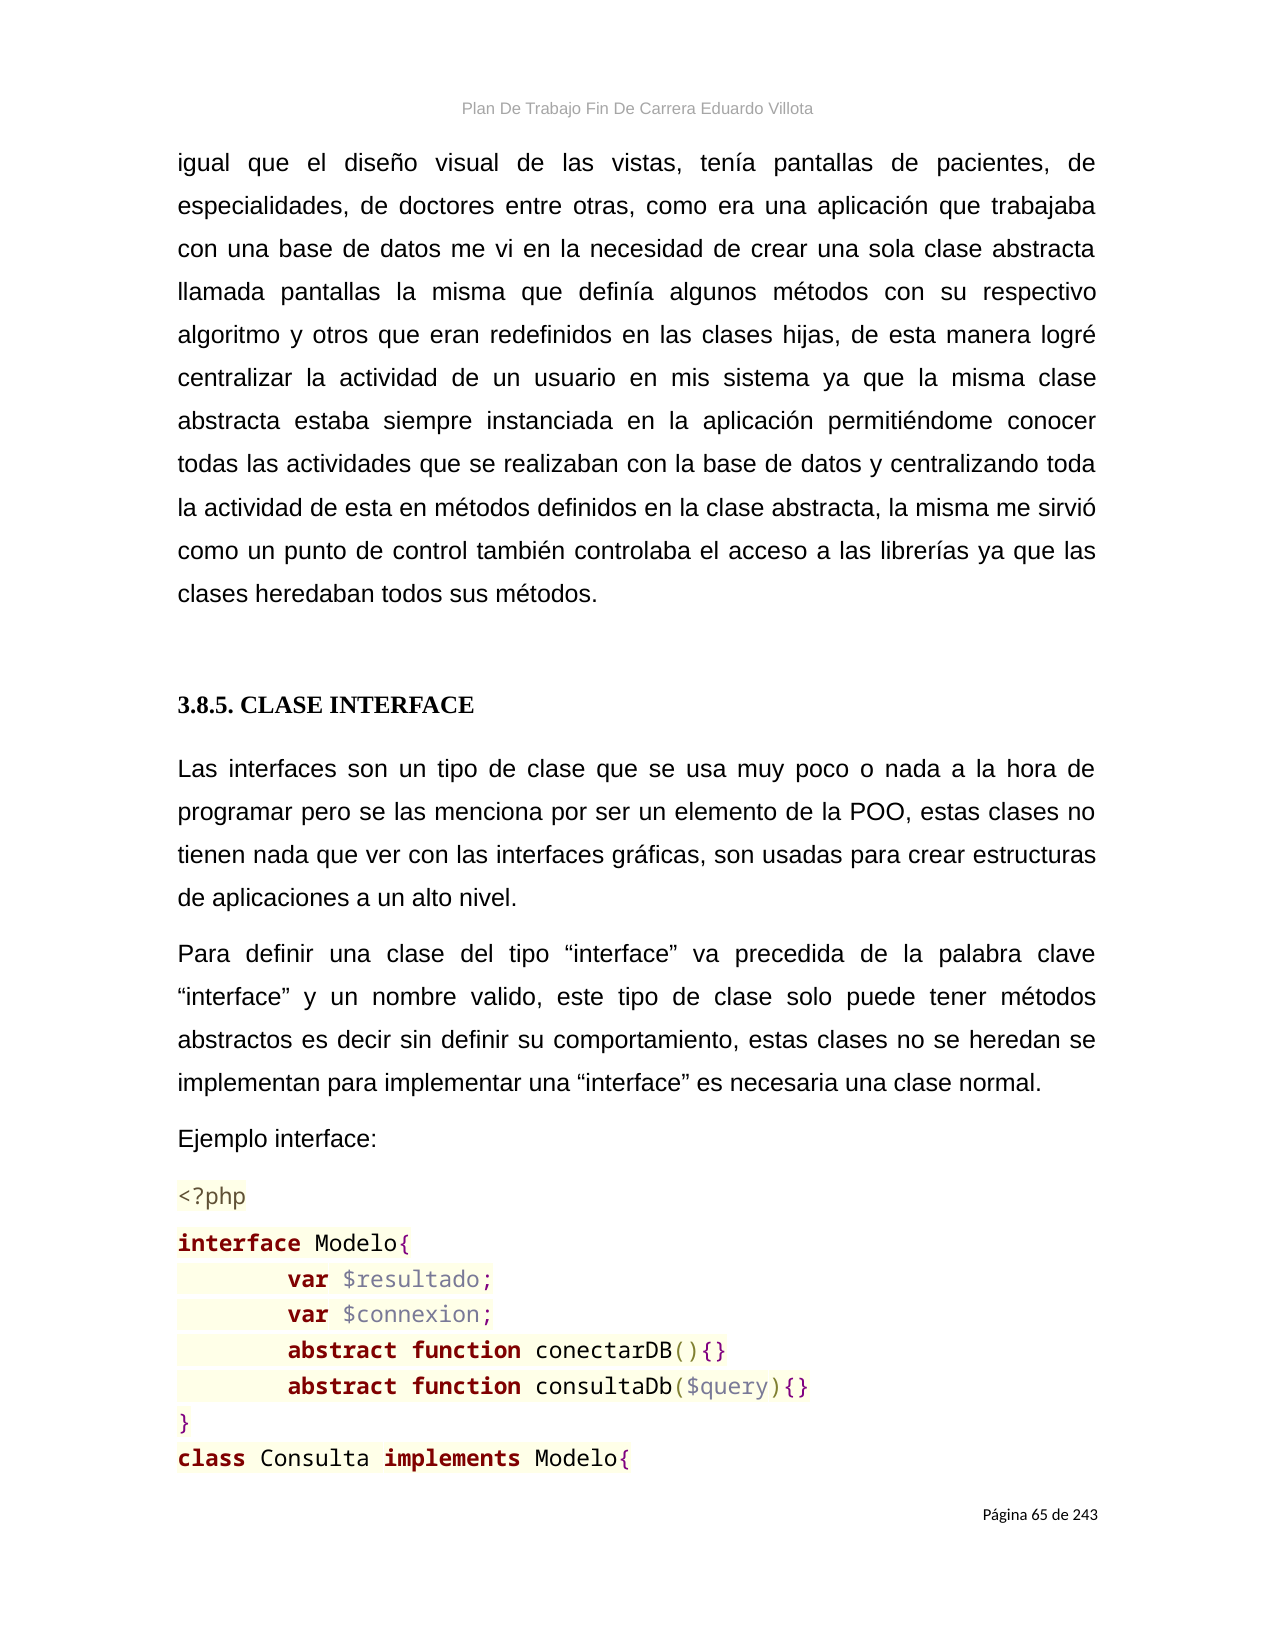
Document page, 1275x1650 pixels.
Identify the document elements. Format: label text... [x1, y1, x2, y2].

text Las interfaces son un tipo de clase que se usa muy poco o nada a la hora de programar pero se las menciona por ser un elemento de la POO, estas clases no tienen nada que ver con las interfaces gráficas, son usadas para crear estructuras de aplicaciones a un alto nivel. [177, 754, 1098, 912]
text <?php [177, 1180, 1098, 1211]
text } [177, 1406, 1098, 1437]
text abstract function consultaDb($query){} [177, 1370, 1098, 1402]
text var $connexion; [177, 1298, 1098, 1330]
text Para definir una clase del tipo “interface” va precedida de la palabra clave “interface” y un nombre valido, este tipo de clase solo puede tener métodos abstractos es decir sin definir su comportamiento, estas clases no se heredan se implementan para implementar una “interface” es necesaria una clase normal. [177, 939, 1098, 1097]
text interface Modelo{ [177, 1227, 1098, 1258]
text Ejemplo interface: [177, 1124, 1098, 1153]
text class Consulta implements Modelo{ [177, 1442, 1098, 1473]
text var $resultado; [177, 1262, 1098, 1294]
text 3.8.5. CLASE INTERFACE [177, 690, 1098, 719]
text abstract function conectarDB(){} [177, 1334, 1098, 1366]
text igual que el diseño visual de las vistas, tenía pantallas de pacientes, de especialidades, de doctores entre otras, como era una aplicación que trabajaba con una base de datos me vi en la necesidad de crear una sola clase abstracta llamada pantallas la misma que definía algunos métodos con su respectivo algoritmo y otros que eran redefinidos en las clases hijas, de esta manera logré centralizar la actividad de un usuario en mis sistema ya que la misma clase abstracta estaba siempre instanciada en la aplicación permitiéndome conocer todas las actividades que se realizaban con la base de datos y centralizando toda la actividad de esta en métodos definidos en la clase abstracta, la misma me sirvió como un punto de control también controlaba el acceso a las librerías ya que las clases heredaban todos sus métodos. [177, 148, 1098, 608]
